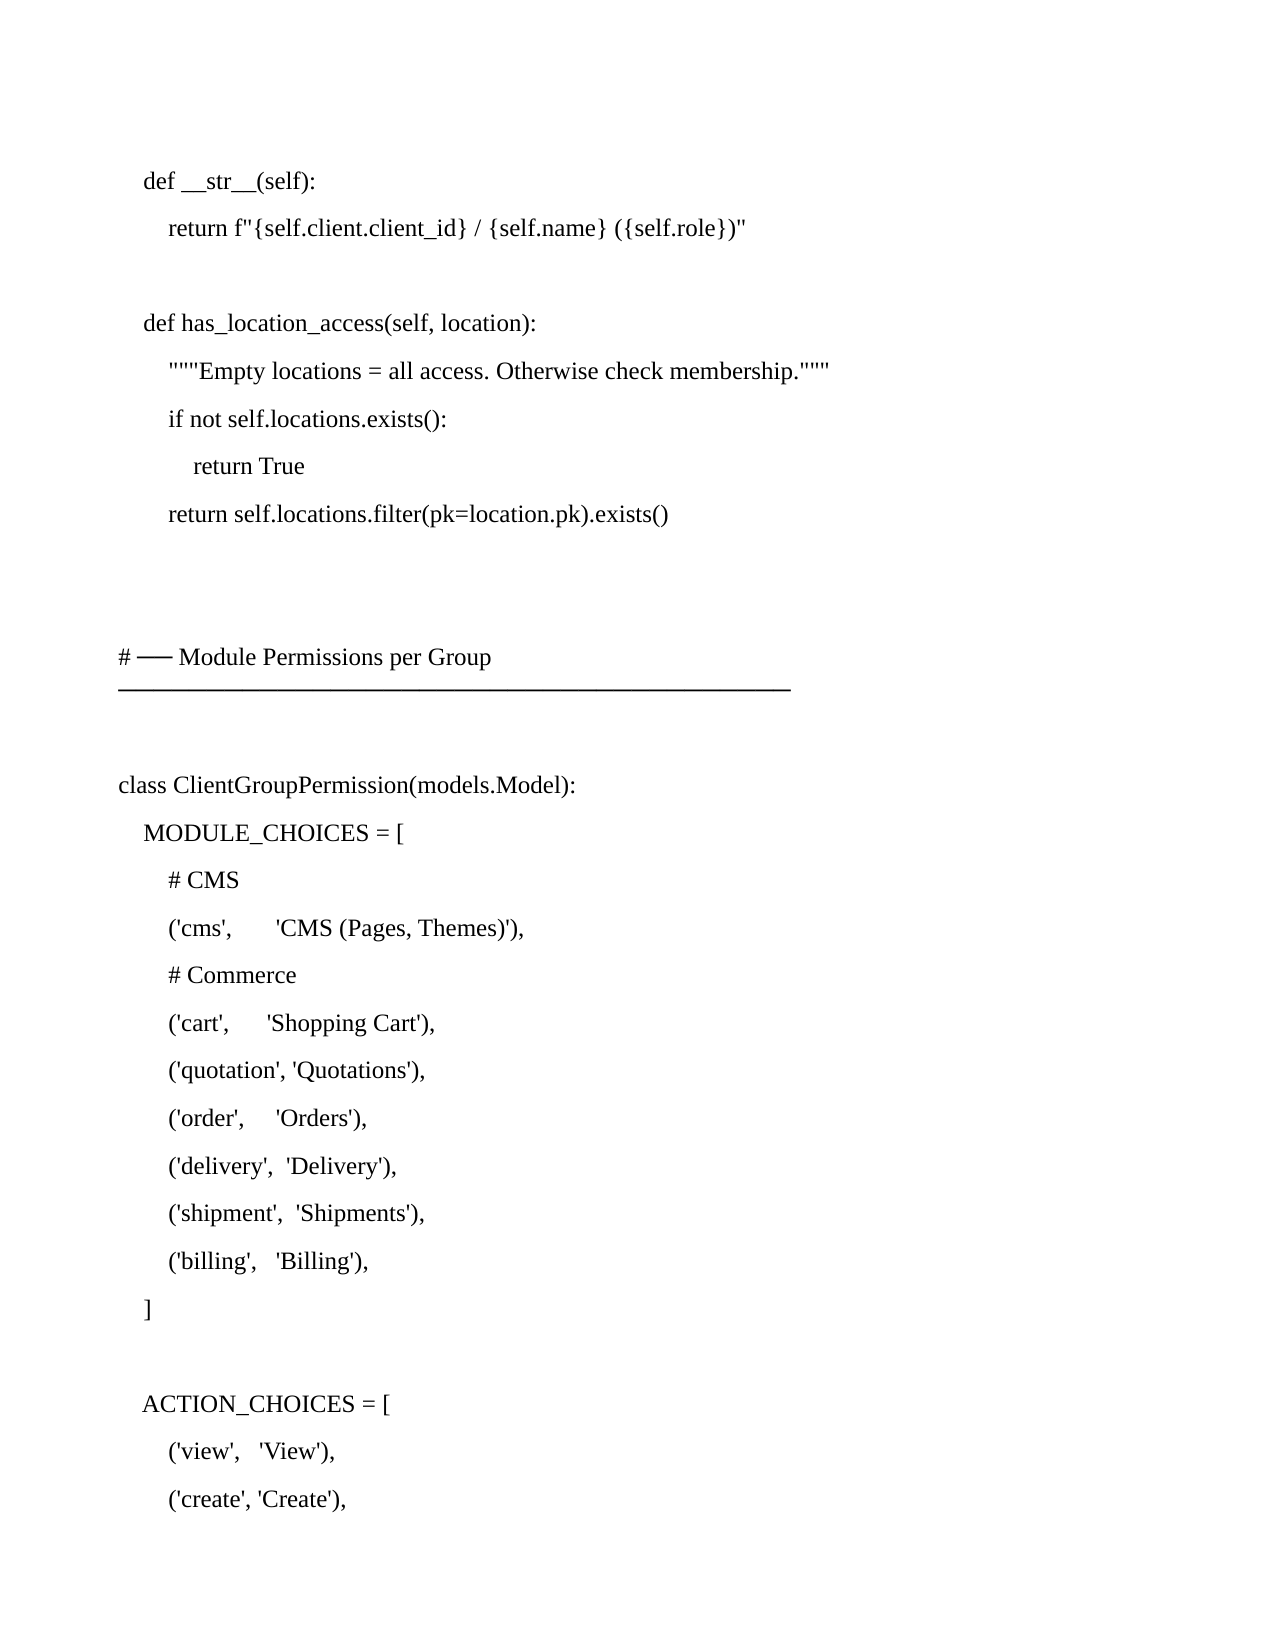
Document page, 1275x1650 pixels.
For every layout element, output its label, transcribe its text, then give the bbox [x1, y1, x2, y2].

text ('shipment', 'Shipments'), [118, 1198, 1157, 1227]
text # CMS [118, 865, 1157, 894]
text ACTION_CHOICES = [ [118, 1389, 1157, 1418]
text return self.locations.filter(pk=location.pk).exists() [118, 499, 1157, 528]
text ('cart', 'Shopping Cart'), [118, 1008, 1157, 1037]
text ('view', 'View'), [118, 1436, 1157, 1465]
text ('create', 'Create'), [118, 1484, 1157, 1513]
text def has_location_access(self, location): [118, 308, 1157, 337]
text if not self.locations.exists(): [118, 404, 1157, 432]
text ('delivery', 'Delivery'), [118, 1151, 1157, 1179]
text """Empty locations = all access. Otherwise check membership.""" [118, 356, 1157, 385]
text class ClientGroupPermission(models.Model): [118, 770, 1157, 799]
text return f"{self.client.client_id} / {self.name} ({self.role})" [118, 213, 1157, 242]
text def __str__(self): [118, 166, 1157, 194]
text MODULE_CHOICES = [ [118, 818, 1157, 846]
text return True [118, 451, 1157, 480]
text ('quotation', 'Quotations'), [118, 1056, 1157, 1084]
text # ── Module Permissions per Group ────────────────────────────────────── [118, 642, 1157, 703]
text ] [118, 1294, 1157, 1322]
text ('cms', 'CMS (Pages, Themes)'), [118, 913, 1157, 942]
text # Commerce [118, 960, 1157, 989]
text ('order', 'Orders'), [118, 1103, 1157, 1132]
text ('billing', 'Billing'), [118, 1246, 1157, 1275]
